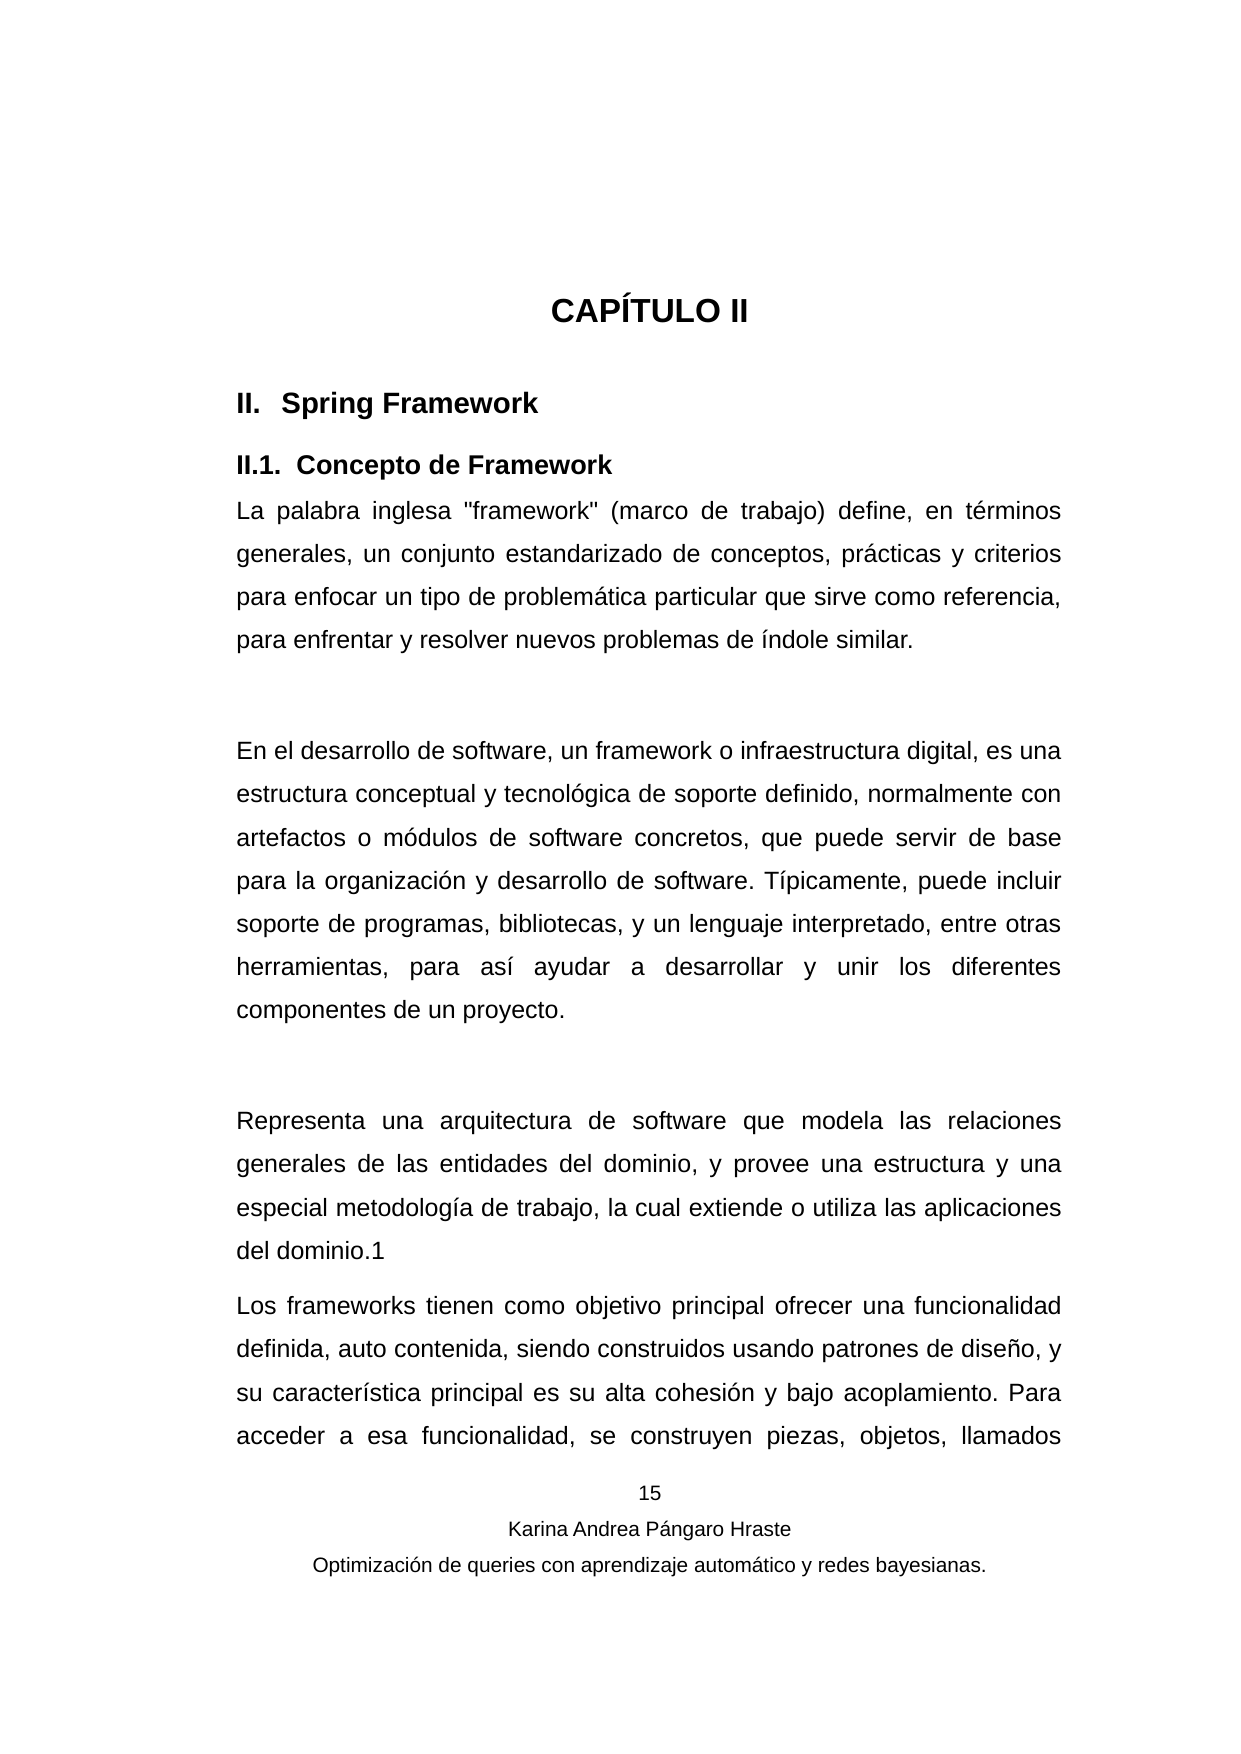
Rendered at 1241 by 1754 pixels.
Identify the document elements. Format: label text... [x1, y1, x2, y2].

text Los frameworks tienen como objetivo principal ofrecer una funcionalidad definida, auto contenida, siendo construidos usando patrones de diseño, y su característica principal es su alta cohesión y bajo acoplamiento. Para acceder a esa funcionalidad, se construyen piezas, objetos, llamados [236, 1291, 1063, 1449]
subtitle Concepto de Framework [236, 449, 1063, 480]
text En el desarrollo de software, un framework o infraestructura digital, es una estructura conceptual y tecnológica de soporte definido, normalmente con artefactos o módulos de software concretos, que puede servir de base para la organización y desarrollo de software. Típicamente, puede incluir soporte de programas, bibliotecas, y un lenguaje interpretado, entre otras herramientas, para así ayudar a desarrollar y unir los diferentes componentes de un proyecto. [236, 736, 1063, 1024]
subtitle Spring Framework [236, 386, 1063, 419]
subtitle CAPÍTULO II [236, 291, 1063, 329]
text Representa una arquitectura de software que modela las relaciones generales de las entidades del dominio, y provee una estructura y una especial metodología de trabajo, la cual extiende o utiliza las aplicaciones del dominio.1 [236, 1106, 1063, 1264]
text La palabra inglesa "framework" (marco de trabajo) define, en términos generales, un conjunto estandarizado de conceptos, prácticas y criterios para enfocar un tipo de problemática particular que sirve como referencia, para enfrentar y resolver nuevos problemas de índole similar. [236, 496, 1063, 654]
